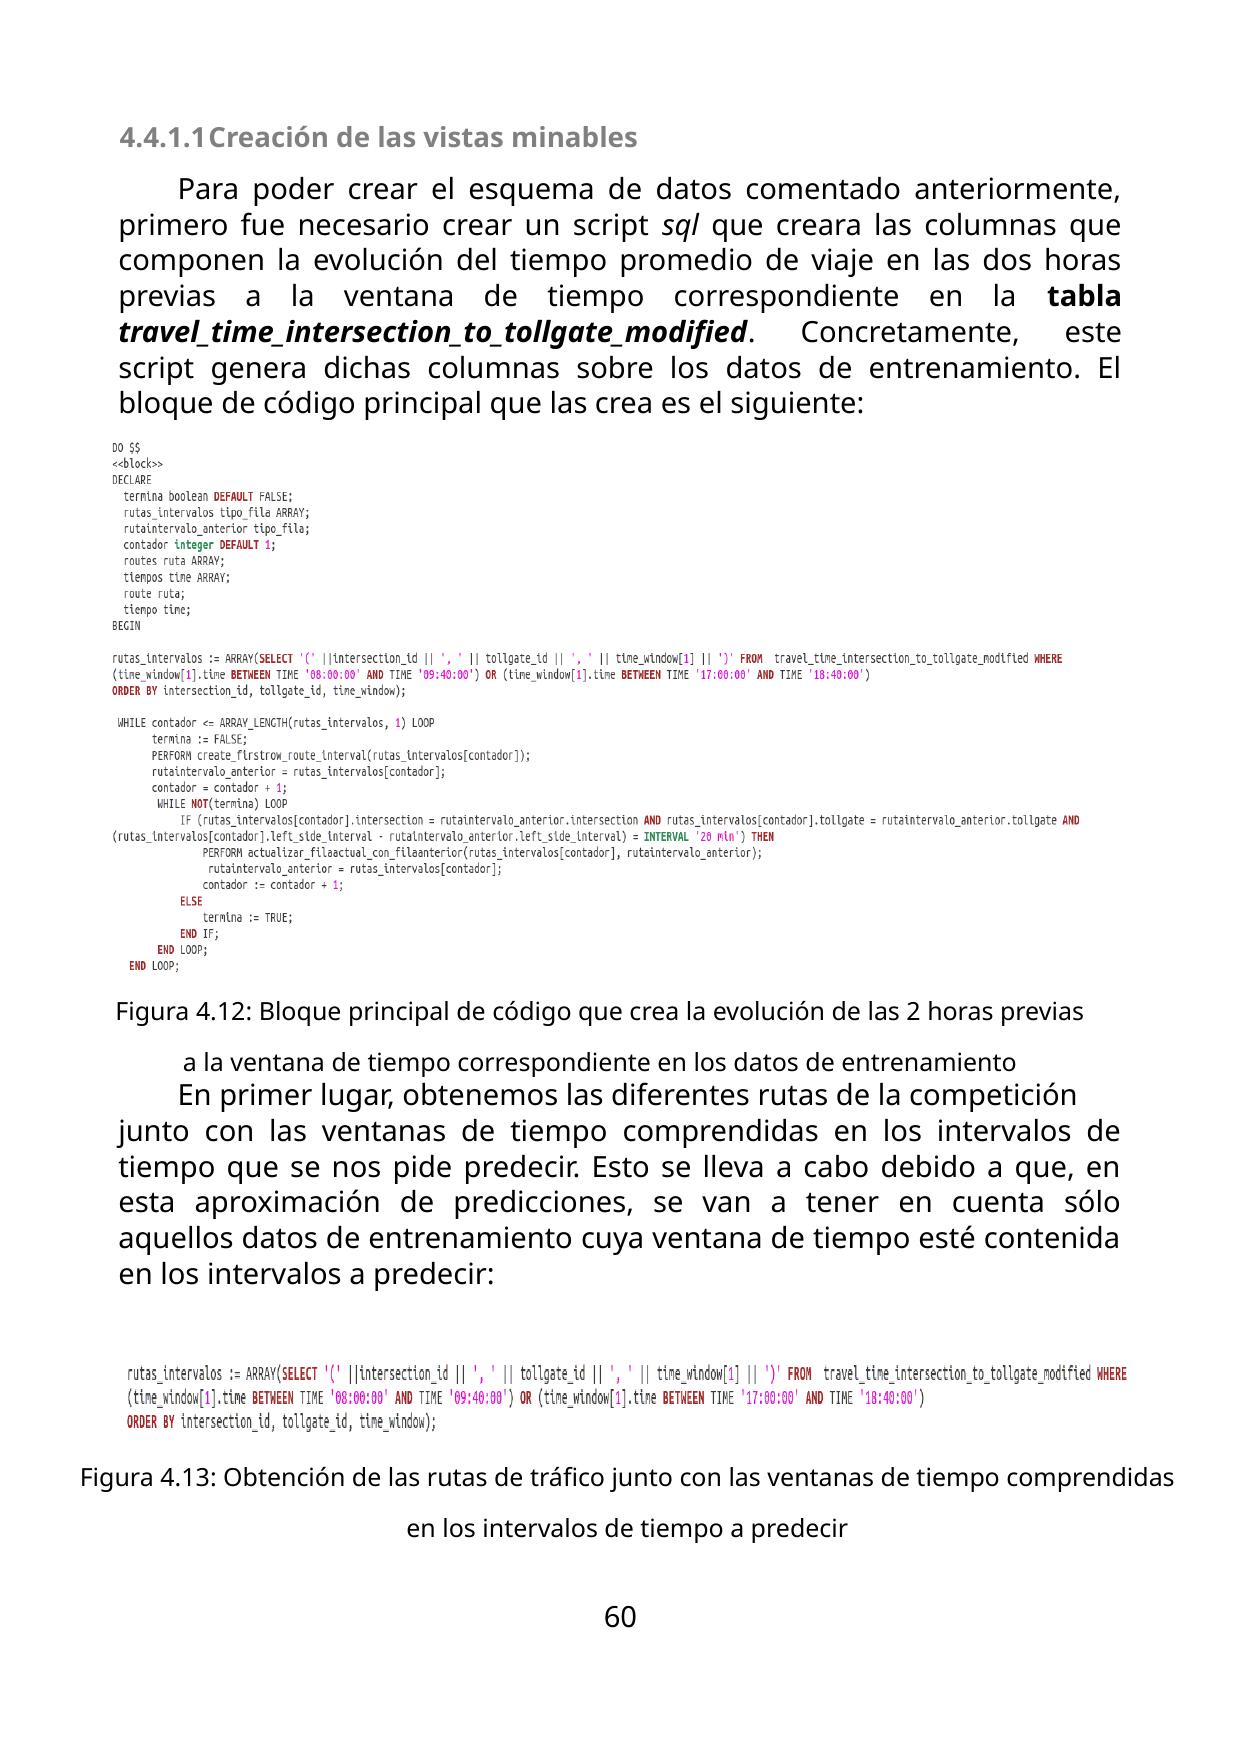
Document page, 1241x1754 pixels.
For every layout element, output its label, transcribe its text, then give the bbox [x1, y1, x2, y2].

picture [125, 1352, 1130, 1443]
text [110, 427, 1089, 440]
text Figura 4.12: Bloque principal de código que crea la evolución de las 2 horas previas a la ventana de tiempo correspondiente en los datos de entrenamiento [110, 977, 1089, 1078]
text En primer lugar, obtenemos las diferentes rutas de la competición junto con las ventanas de tiempo comprendidas en los intervalos de tiempo que se nos pide predecir. Esto se lleva a cabo debido a que, en esta aproximación de predicciones, se van a tener en cuenta sólo aquellos datos de entrenamiento cuya ventana de tiempo esté contenida en los intervalos a predecir: [118, 977, 1122, 1293]
picture [110, 440, 1090, 977]
text Figura 4.13: Obtención de las rutas de tráfico junto con las ventanas de tiempo comprendidas en los intervalos de tiempo a predecir [79, 1352, 1176, 1544]
text Para poder crear el esquema de datos comentado anteriormente, primero fue necesario crear un script sql que creara las columnas que componen la evolución del tiempo promedio de viaje en las dos horas previas a la ventana de tiempo correspondiente en la tabla travel_time_intersection_to_tollgate_modified. Concretamente, este script genera dichas columnas sobre los datos de entrenamiento. El bloque de código principal que las crea es el siguiente: [118, 168, 1122, 422]
subtitle Creación de las vistas minables [119, 118, 1122, 156]
